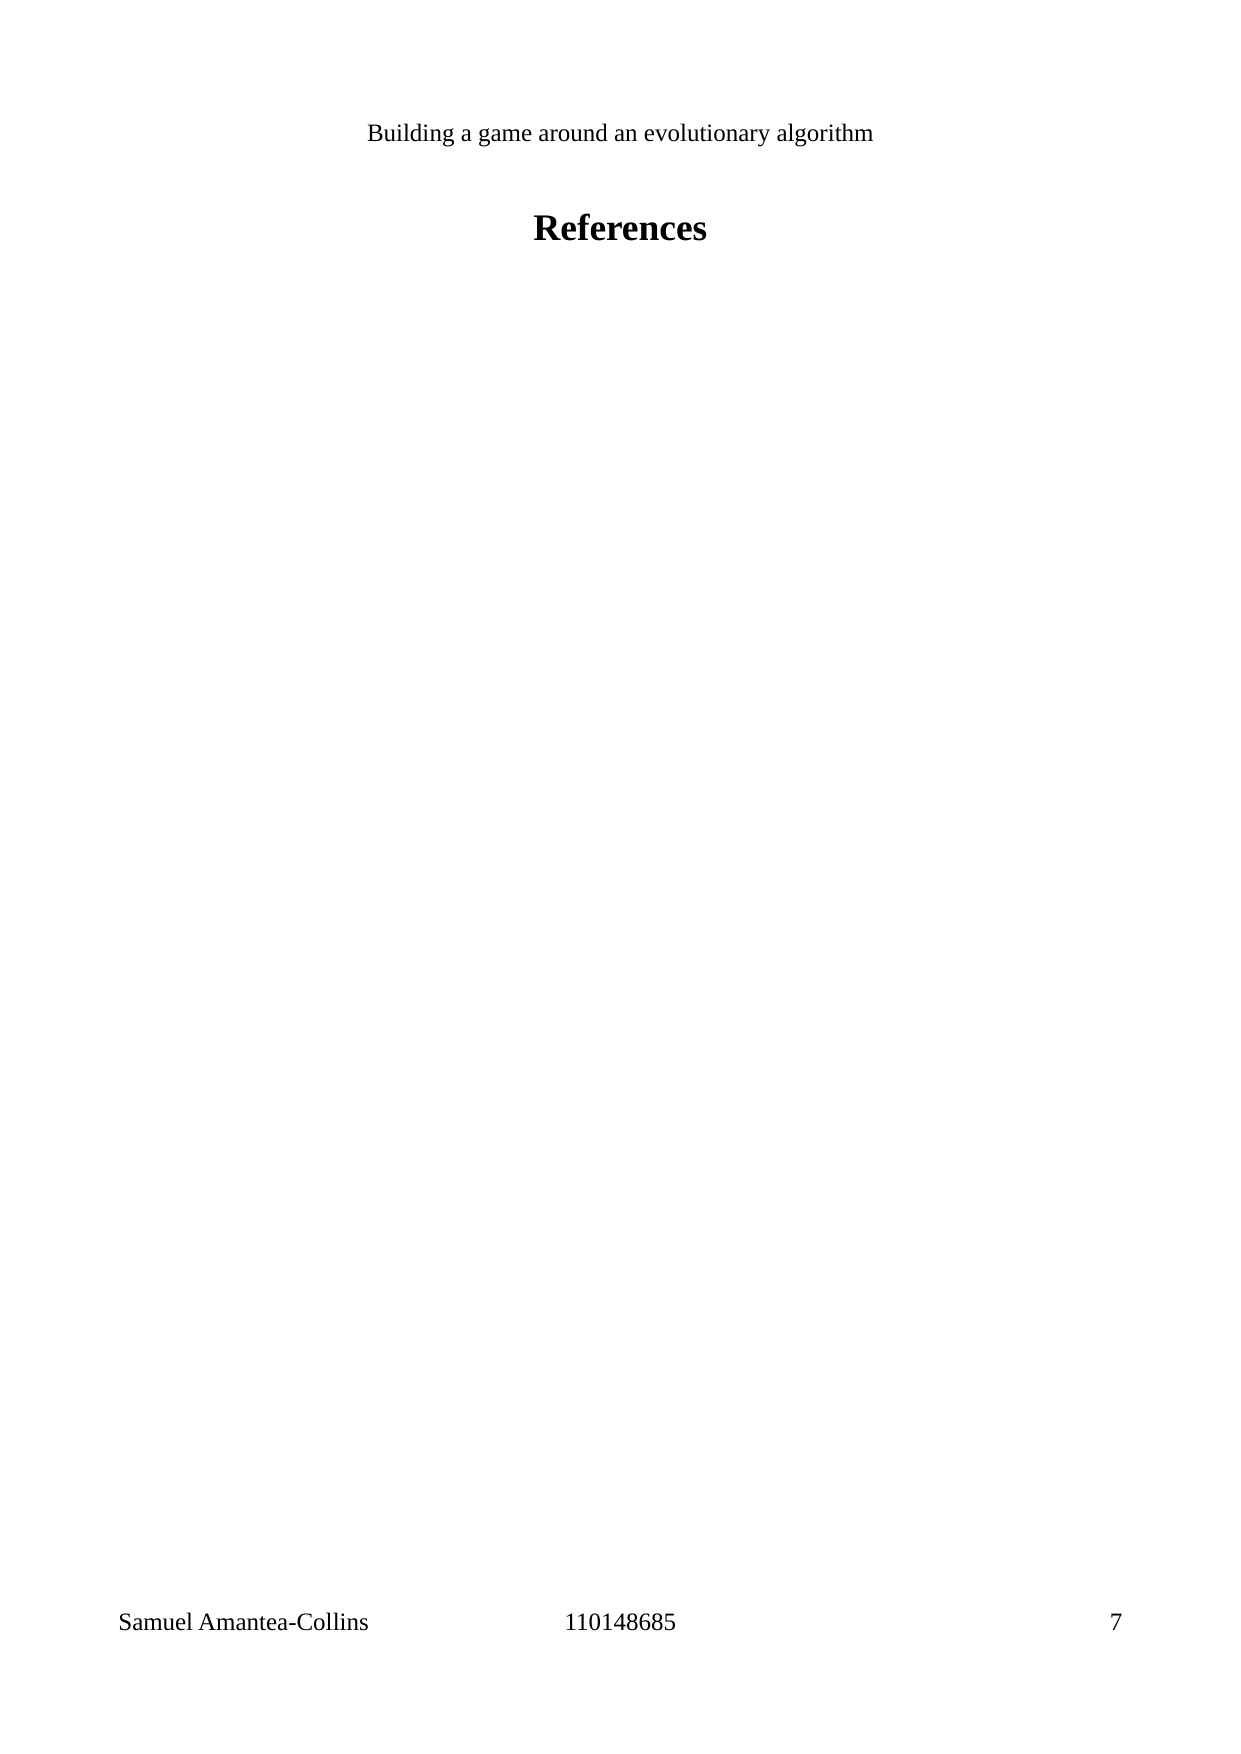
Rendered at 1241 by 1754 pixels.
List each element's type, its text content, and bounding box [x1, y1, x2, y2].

text References [118, 205, 1122, 248]
